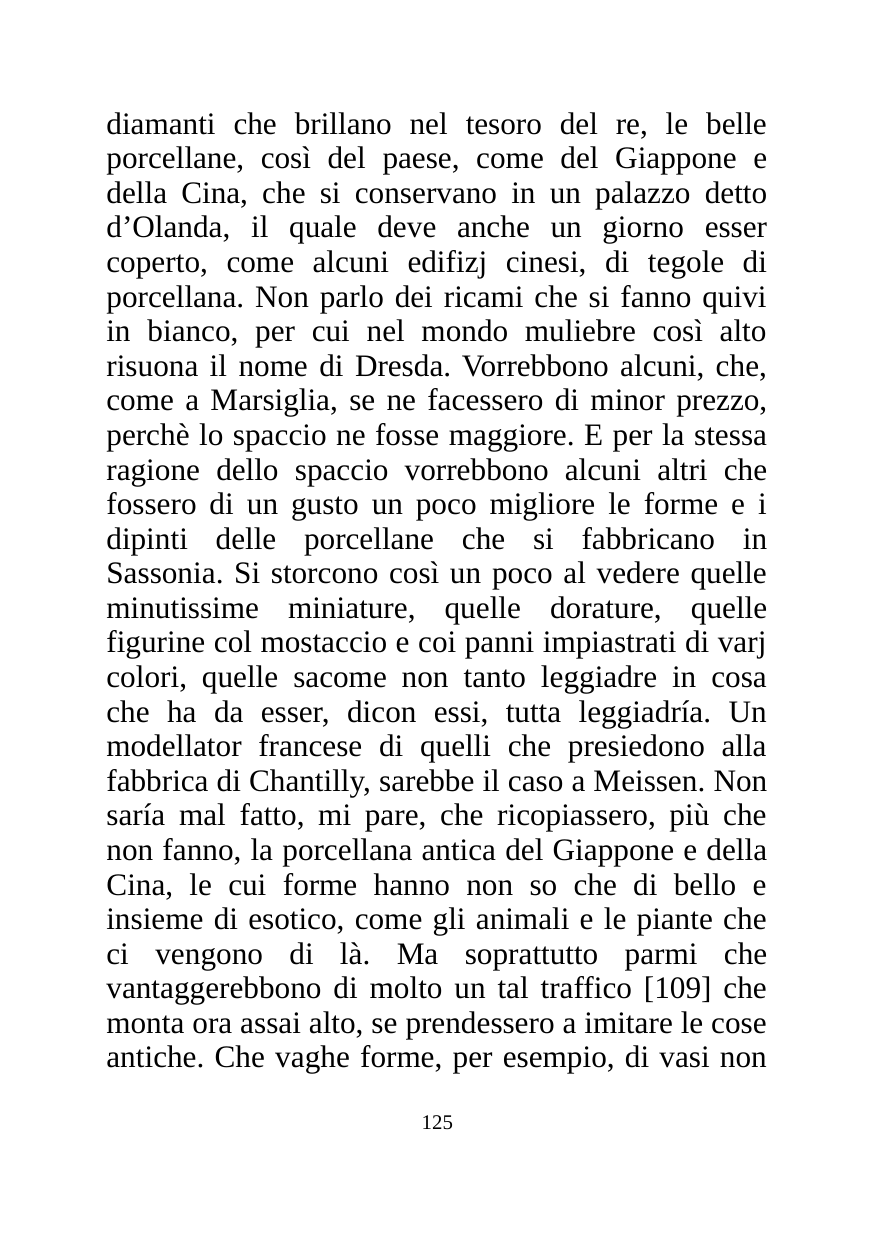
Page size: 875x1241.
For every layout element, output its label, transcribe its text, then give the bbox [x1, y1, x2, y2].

text diamanti che brillano nel tesoro del re, le belle porcellane, così del paese, come del Giappone e della Cina, che si conservano in un palazzo detto d’Olanda, il quale deve anche un giorno esser coperto, come alcuni edifizj cinesi, di tegole di porcellana. Non parlo dei ricami che si fanno quivi in bianco, per cui nel mondo muliebre così alto risuona il nome di Dresda. Vorrebbono alcuni, che, come a Marsiglia, se ne facessero di minor prezzo, perchè lo spaccio ne fosse maggiore. E per la stessa ragione dello spaccio vorrebbono alcuni altri che fossero di un gusto un poco migliore le forme e i dipinti delle porcellane che si fabbricano in Sassonia. Si storcono così un poco al vedere quelle minutissime miniature, quelle dorature, quelle figurine col mostaccio e coi panni impiastrati di varj colori, quelle sacome non tanto leggiadre in cosa che ha da esser, dicon essi, tutta leggiadría. Un modellator francese di quelli che presiedono alla fabbrica di Chantilly, sarebbe il caso a Meissen. Non saría mal fatto, mi pare, che ricopiassero, più che non fanno, la porcellana antica del Giappone e della Cina, le cui forme hanno non so che di bello e insieme di esotico, come gli animali e le piante che ci vengono di là. Ma soprattutto parmi che vantaggerebbono di molto un tal traffico [109] che monta ora assai alto, se prendessero a imitare le cose antiche. Che vaghe forme, per esempio, di vasi non [106, 106, 768, 1074]
